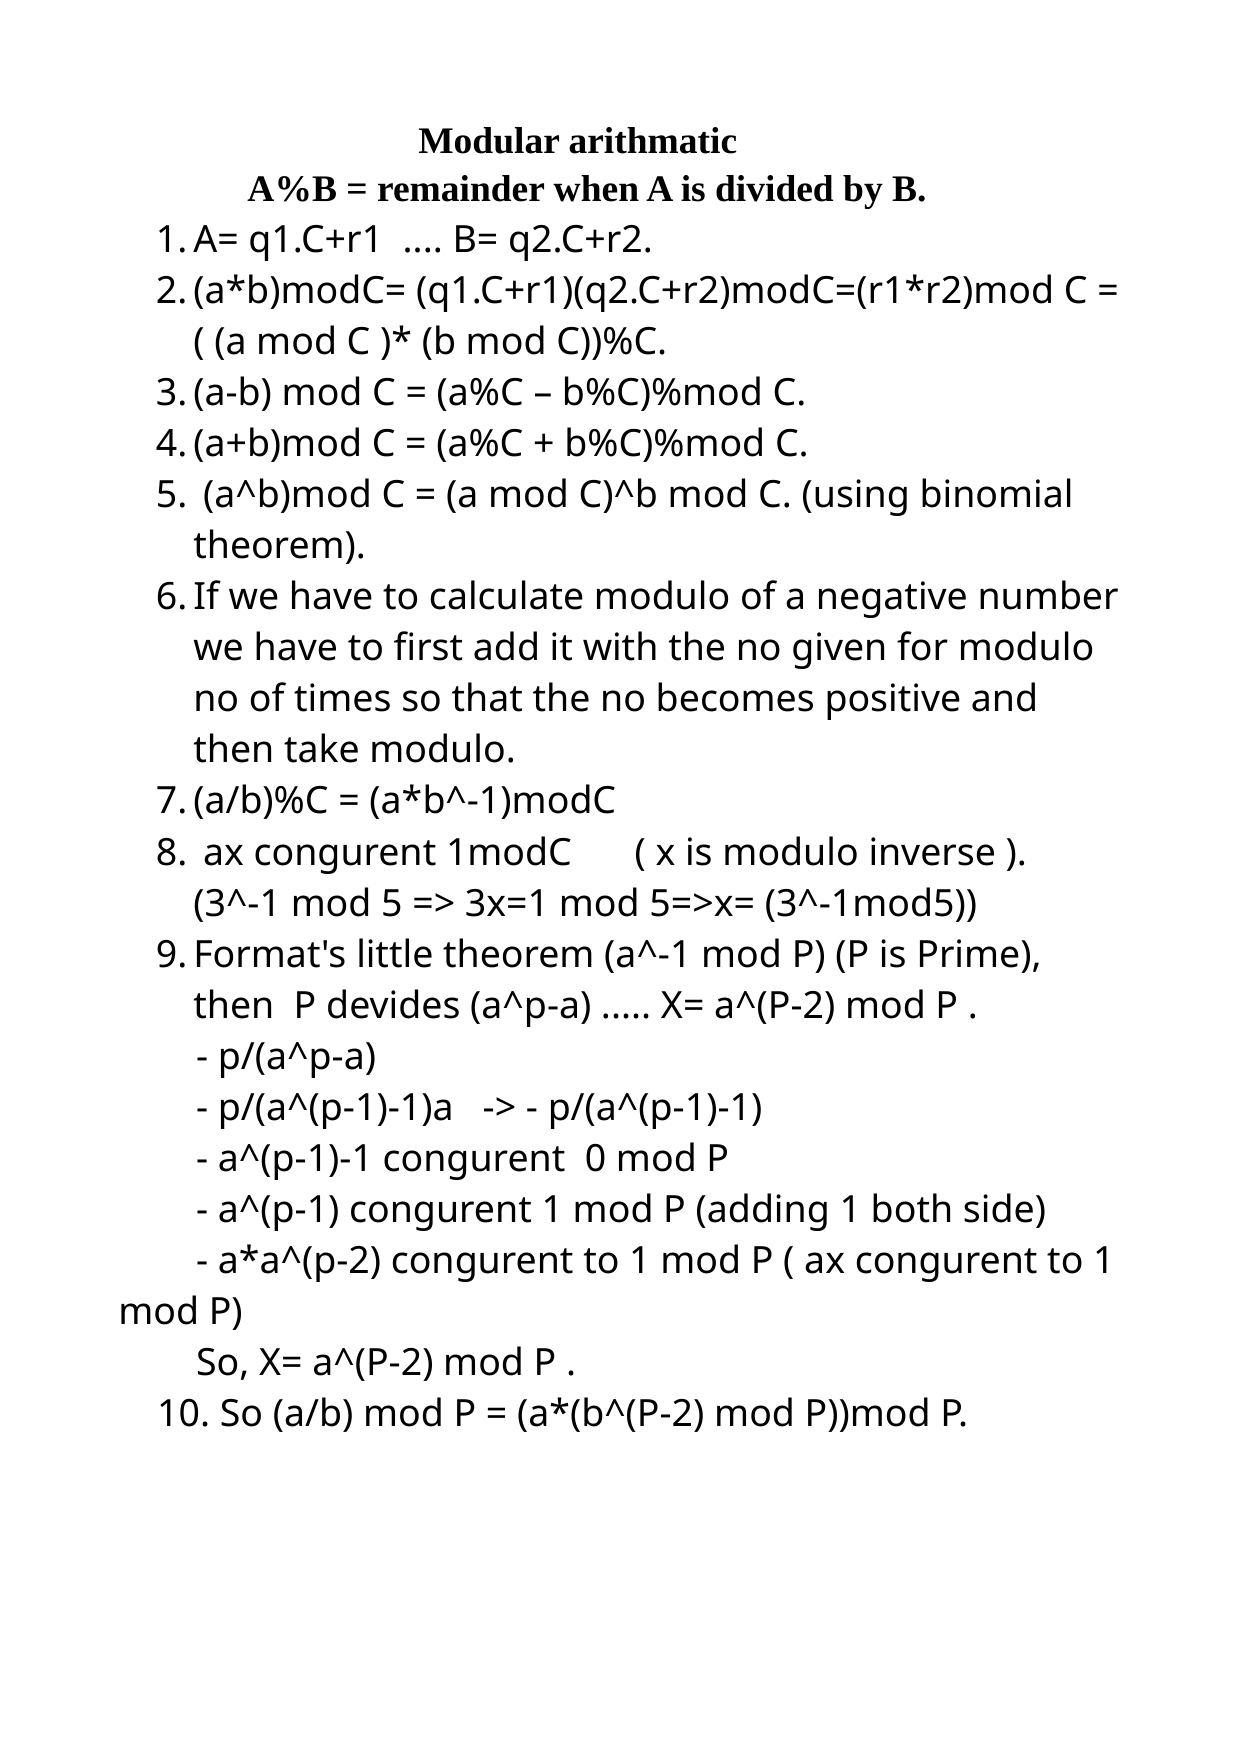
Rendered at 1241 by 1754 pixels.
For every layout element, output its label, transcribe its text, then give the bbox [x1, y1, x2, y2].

list (a*b)modC= (q1.C+r1)(q2.C+r2)modC=(r1*r2)mod C = [156, 263, 1122, 314]
text A%B = remainder when A is divided by B. [118, 161, 1122, 212]
list A= q1.C+r1 .... B= q2.C+r2. [156, 212, 1122, 263]
list Format's little theorem (a^-1 mod P) (P is Prime), then P devides (a^p-a) ..... X= a^(P-2) mod P . [156, 927, 1122, 1029]
list ( (a mod C )* (b mod C))%C. [156, 314, 1122, 365]
list (a+b)mod C = (a%C + b%C)%mod C. [156, 416, 1122, 467]
text 10. So (a/b) mod P = (a*(b^(P-2) mod P))mod P. [118, 1386, 1122, 1437]
text - p/(a^(p-1)-1)a -> - p/(a^(p-1)-1) [118, 1080, 1122, 1131]
text Modular arithmatic [118, 118, 1122, 161]
list (a^b)mod C = (a mod C)^b mod C. (using binomial theorem). [156, 467, 1122, 569]
text - a^(p-1) congurent 1 mod P (adding 1 both side) [118, 1182, 1122, 1233]
list ax congurent 1modC ( x is modulo inverse ). (3^-1 mod 5 => 3x=1 mod 5=>x= (3^-1mod5)) [156, 825, 1122, 927]
text - a*a^(p-2) congurent to 1 mod P ( ax congurent to 1 mod P) [118, 1233, 1122, 1335]
list (a/b)%C = (a*b^-1)modC [156, 774, 1122, 825]
list (a-b) mod C = (a%C – b%C)%mod C. [156, 365, 1122, 416]
text - a^(p-1)-1 congurent 0 mod P [118, 1131, 1122, 1182]
list If we have to calculate modulo of a negative number we have to first add it with the no given for modulo no of times so that the no becomes positive and then take modulo. [156, 569, 1122, 774]
text So, X= a^(P-2) mod P . [118, 1335, 1122, 1386]
text - p/(a^p-a) [118, 1029, 1122, 1080]
